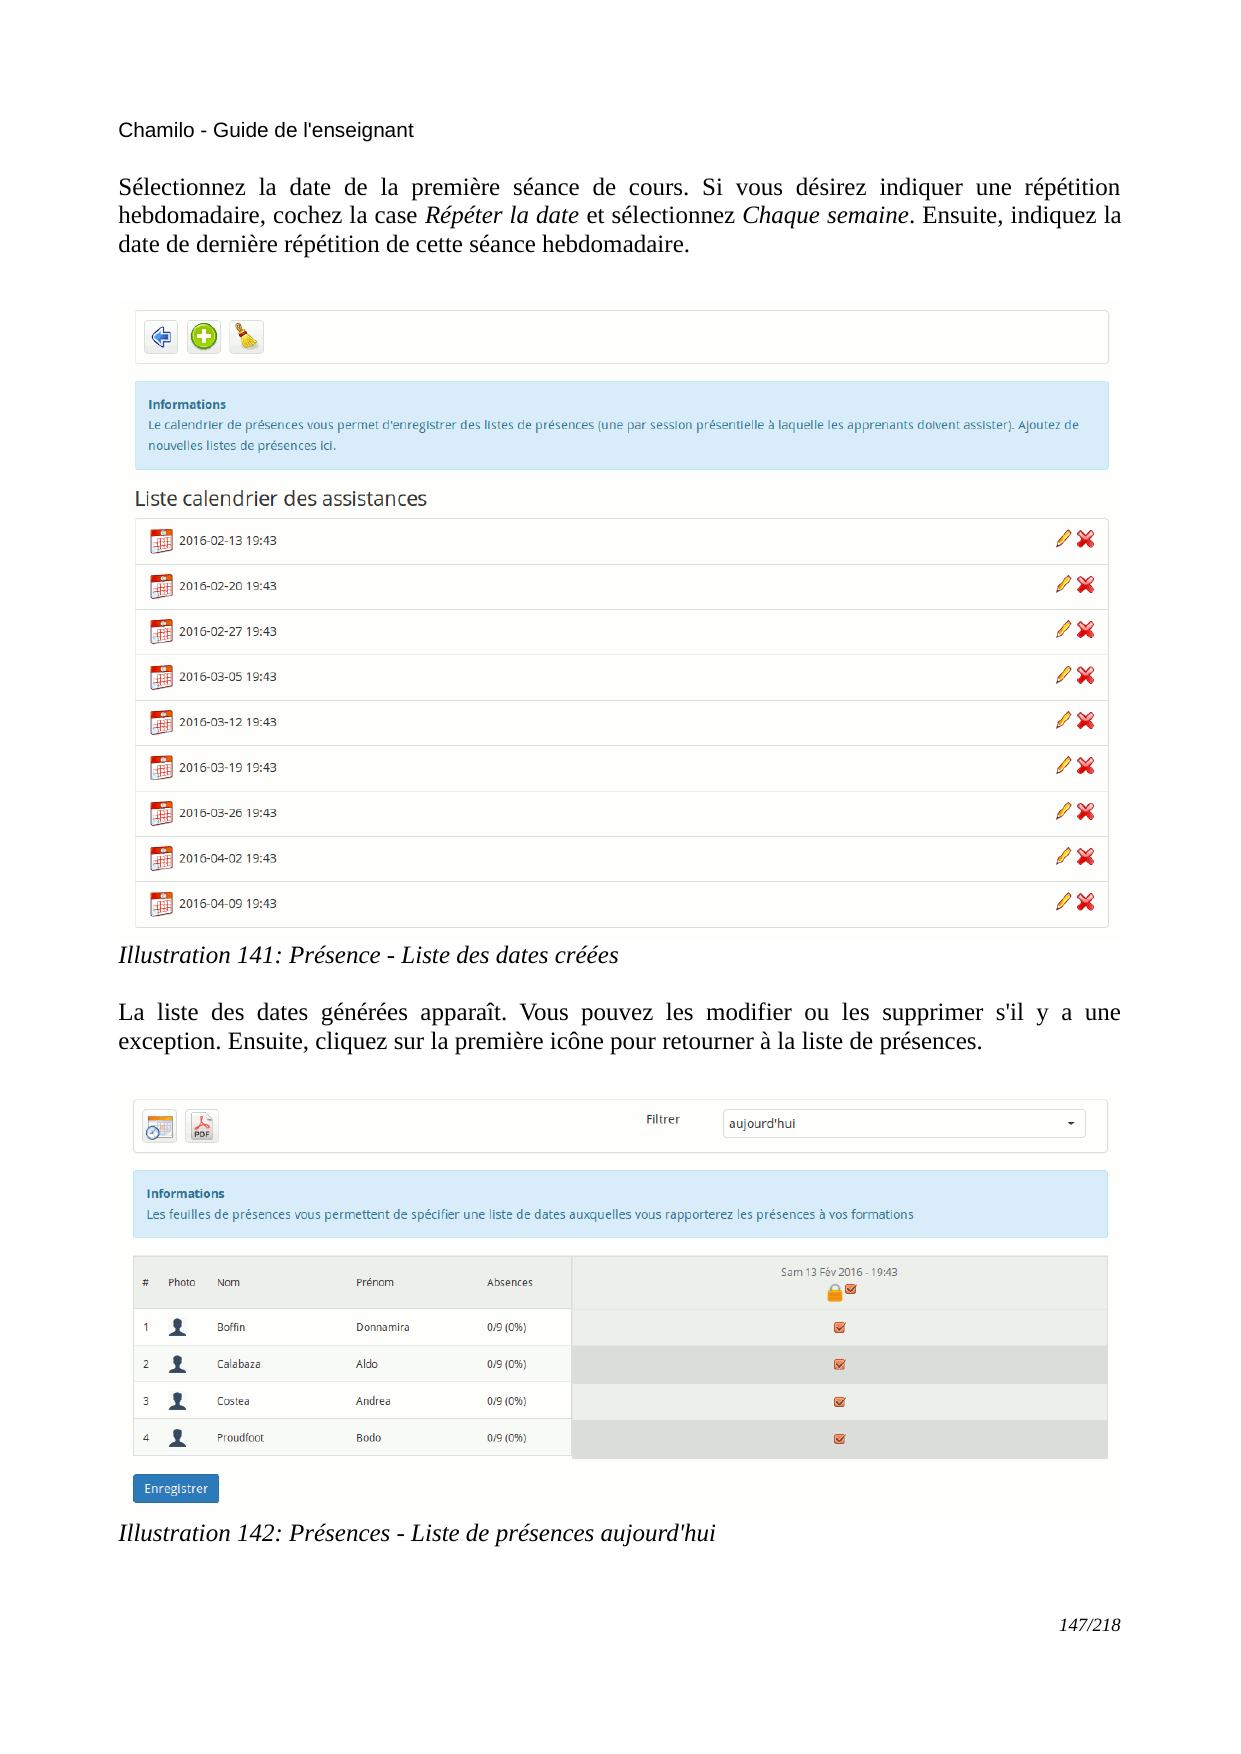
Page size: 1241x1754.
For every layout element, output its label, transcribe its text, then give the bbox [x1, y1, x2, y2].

picture [118, 299, 1122, 940]
text Illustration 141: Présence - Liste des dates créées [118, 940, 1122, 968]
text Illustration 142: Présences - Liste de présences aujourd'hui [118, 1519, 1122, 1547]
text La liste des dates générées apparaît. Vous pouvez les modifier ou les supprimer s'il y a une exception. Ensuite, cliquez sur la première icône pour retourner à la liste de présences. [118, 997, 1122, 1055]
picture [118, 1088, 1122, 1519]
text Sélectionnez la date de la première séance de cours. Si vous désirez indiquer une répétition hebdomadaire, cochez la case Répéter la date et sélectionnez Chaque semaine. Ensuite, indiquez la date de dernière répétition de cette séance hebdomadaire. [118, 172, 1122, 258]
